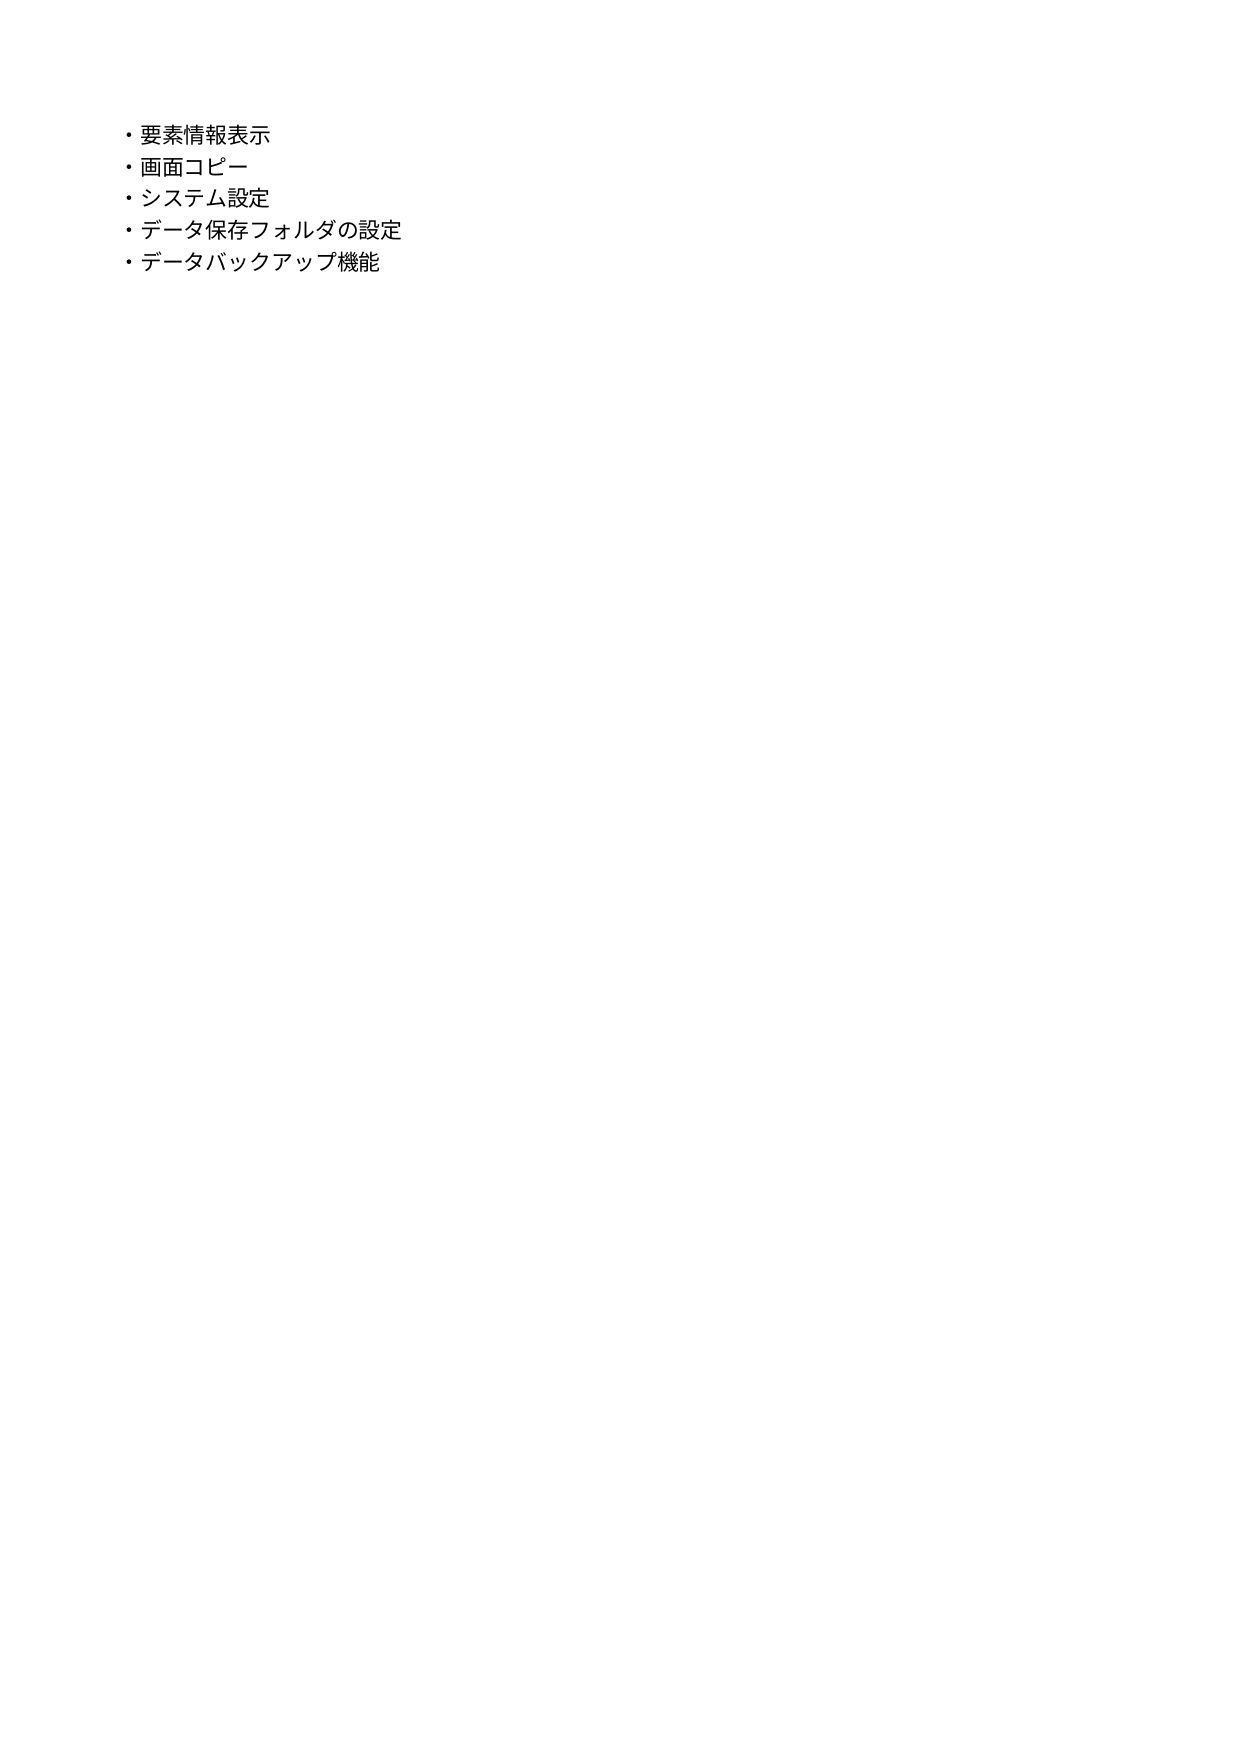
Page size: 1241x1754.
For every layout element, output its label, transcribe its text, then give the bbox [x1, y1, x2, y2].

text ・要素情報表示 [118, 118, 1122, 150]
text ・データ保存フォルダの設定 [118, 213, 1122, 245]
text ・データバックアップ機能 [118, 245, 1122, 276]
text ・システム設定 [118, 181, 1122, 213]
text ・画面コピー [118, 150, 1122, 181]
